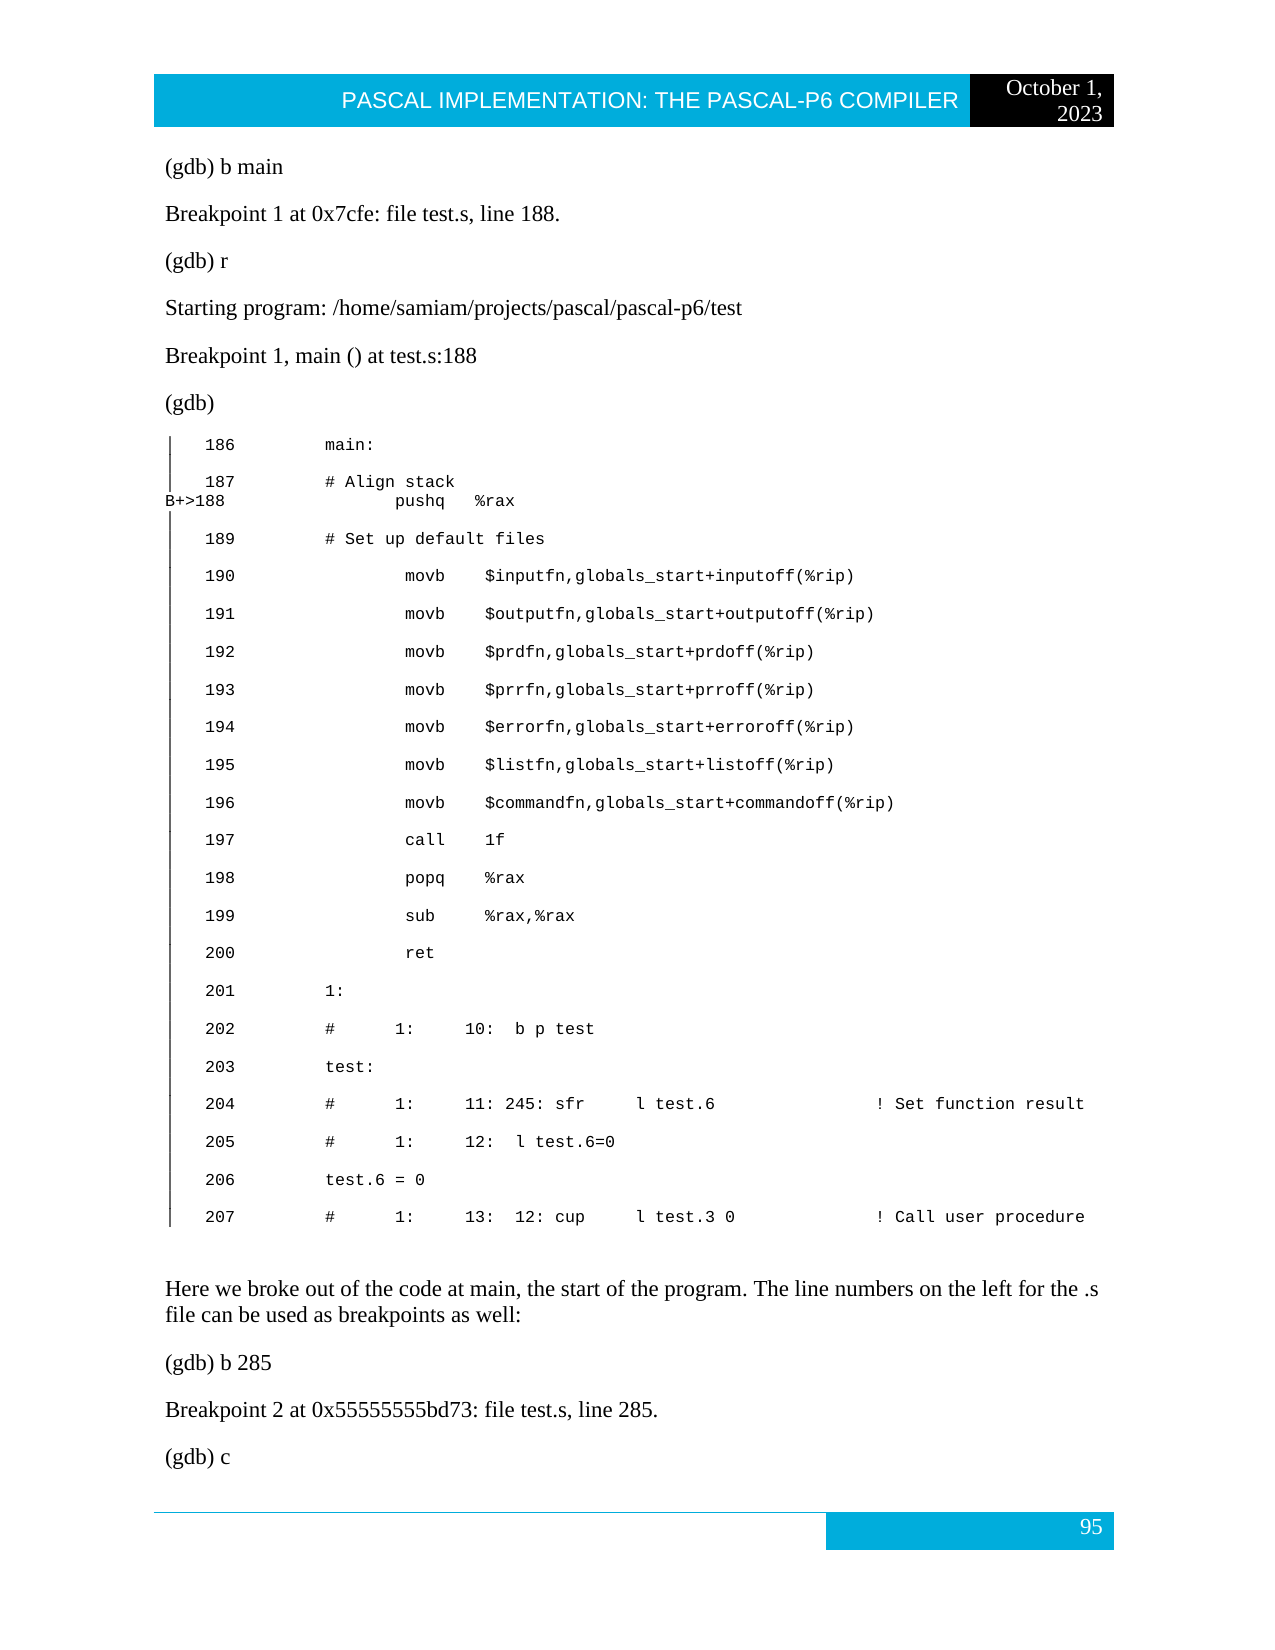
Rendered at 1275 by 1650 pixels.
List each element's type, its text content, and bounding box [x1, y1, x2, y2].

text │ 204 # 1: 11: 245: sfr l test.6 ! Set function result │ [171, 1096, 1125, 1134]
text │ 190 movb $inputfn,globals_start+inputoff(%rip) │ [171, 568, 1125, 606]
text Breakpoint 1, main () at test.s:188 [165, 342, 1125, 368]
text │ 202 # 1: 10: b p test │ [171, 1021, 1125, 1058]
text │ 198 popq %rax │ [171, 870, 1125, 907]
text Starting program: /home/samiam/projects/pascal/pascal-p6/test [165, 294, 1125, 321]
text │ 203 test: │ [171, 1058, 1125, 1096]
text (gdb) c [165, 1443, 1125, 1469]
text (gdb) [165, 389, 1125, 415]
text │ 197 call 1f │ [171, 832, 1125, 870]
text Here we broke out of the code at main, the start of the program. The line numbers on the left for the .s file can be used as breakpoints as well: [165, 1275, 1125, 1328]
text │ 194 movb $errorfn,globals_start+erroroff(%rip) │ [171, 719, 1125, 757]
text │ 187 # Align stack [165, 474, 1125, 493]
text │ 191 movb $outputfn,globals_start+outputoff(%rip) │ [171, 606, 1125, 643]
text (gdb) b 285 [165, 1349, 1125, 1375]
text │ 195 movb $listfn,globals_start+listoff(%rip) │ [171, 757, 1125, 794]
text │ 186 main: │ [171, 436, 1125, 474]
text │ 196 movb $commandfn,globals_start+commandoff(%rip) │ [171, 794, 1125, 832]
text │ 207 # 1: 13: 12: cup l test.3 0 ! Call user procedure [165, 1209, 1125, 1228]
text │ 193 movb $prrfn,globals_start+prroff(%rip) │ [171, 681, 1125, 719]
text (gdb) r [165, 247, 1125, 274]
text │ 199 sub %rax,%rax │ [171, 907, 1125, 945]
text │ 192 movb $prdfn,globals_start+prdoff(%rip) │ [171, 643, 1125, 681]
text (gdb) b main [165, 153, 1125, 179]
text │ 205 # 1: 12: l test.6=0 │ [171, 1134, 1125, 1171]
text │ 189 # Set up default files │ [171, 530, 1125, 568]
text B+>188 pushq %rax │ [165, 493, 1125, 530]
text │ 200 ret │ [171, 945, 1125, 983]
text │ 206 test.6 = 0 │ [171, 1171, 1125, 1209]
text Breakpoint 2 at 0x55555555bd73: file test.s, line 285. [165, 1396, 1125, 1422]
text │ 201 1: │ [171, 983, 1125, 1021]
text Breakpoint 1 at 0x7cfe: file test.s, line 188. [165, 200, 1125, 226]
